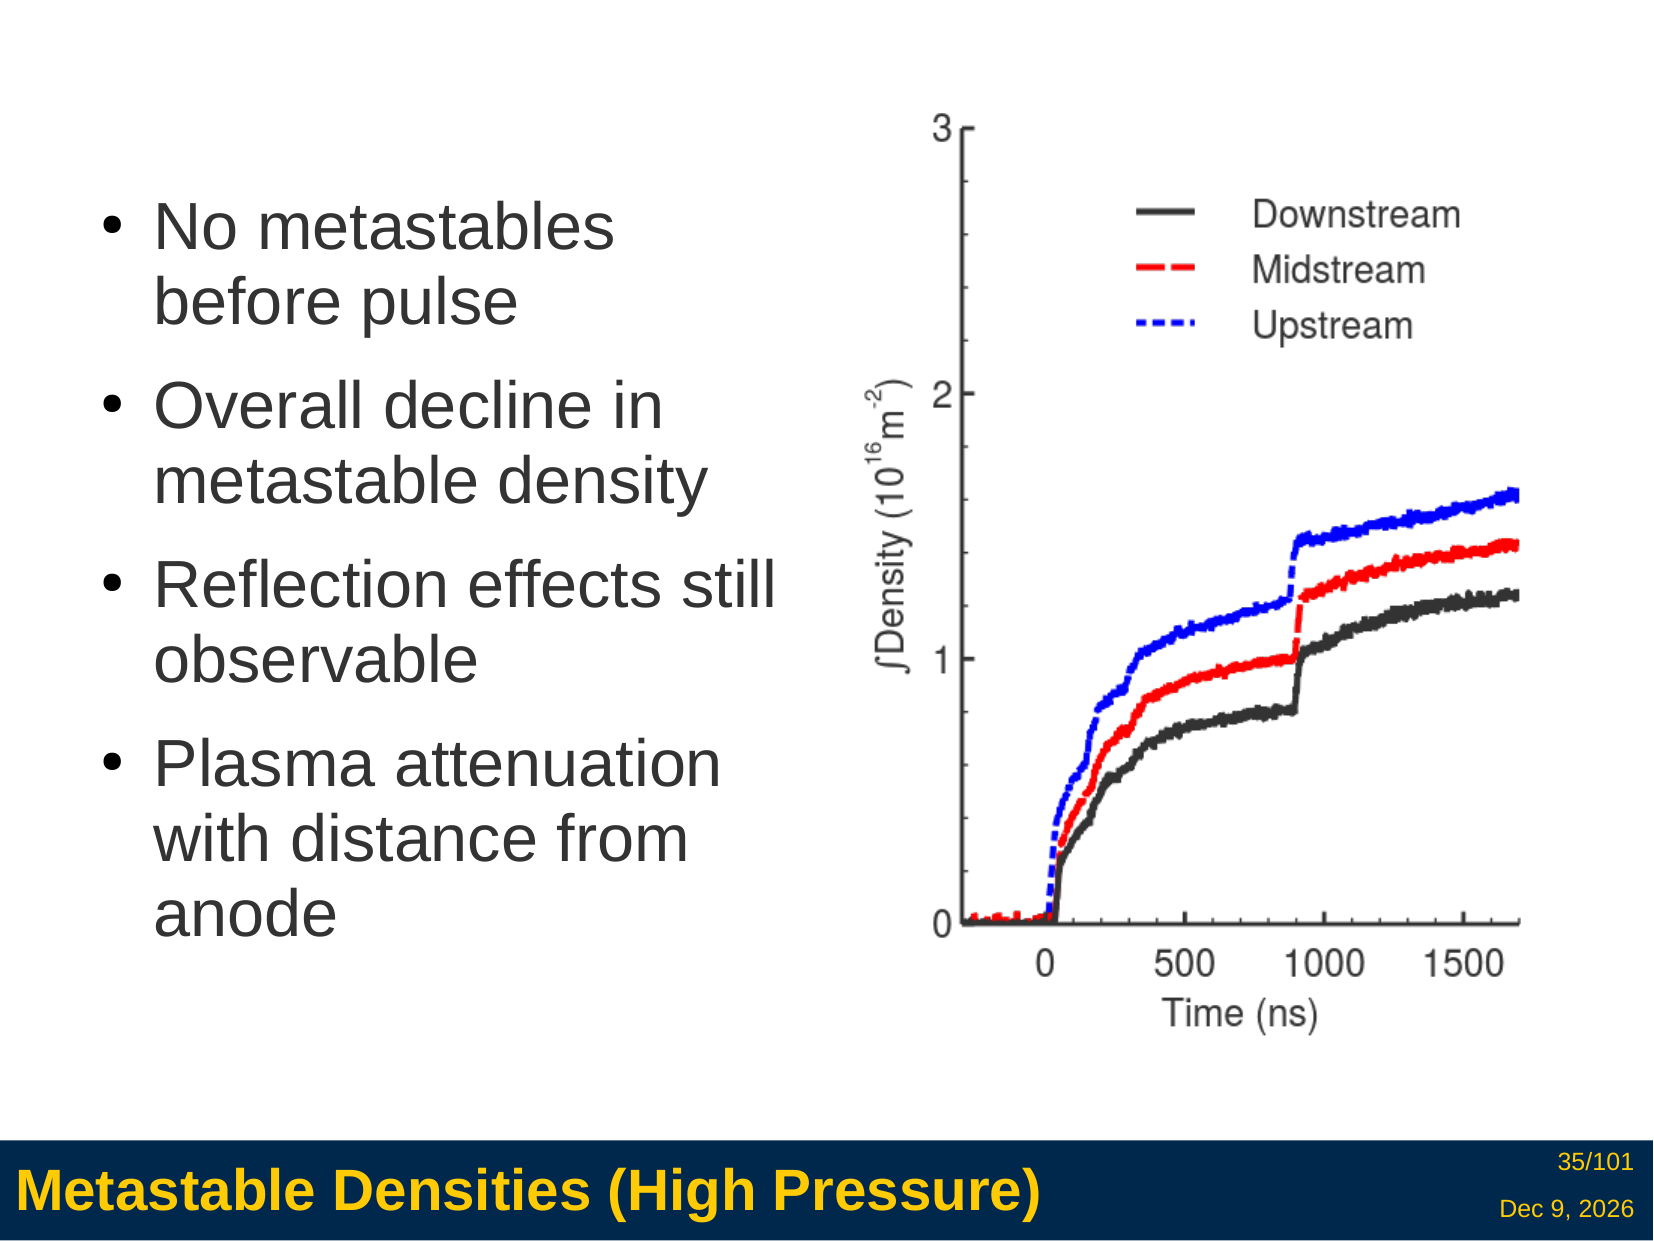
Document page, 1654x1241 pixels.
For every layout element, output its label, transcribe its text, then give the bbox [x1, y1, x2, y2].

picture [812, 91, 1557, 1037]
list No metastables before pulse Overall decline in metastable density Reflection effects still observable Plasma attenuation with distance from anode [82, 75, 809, 1066]
title Metastable Densities (High Pressure) [14, 1140, 1380, 1241]
